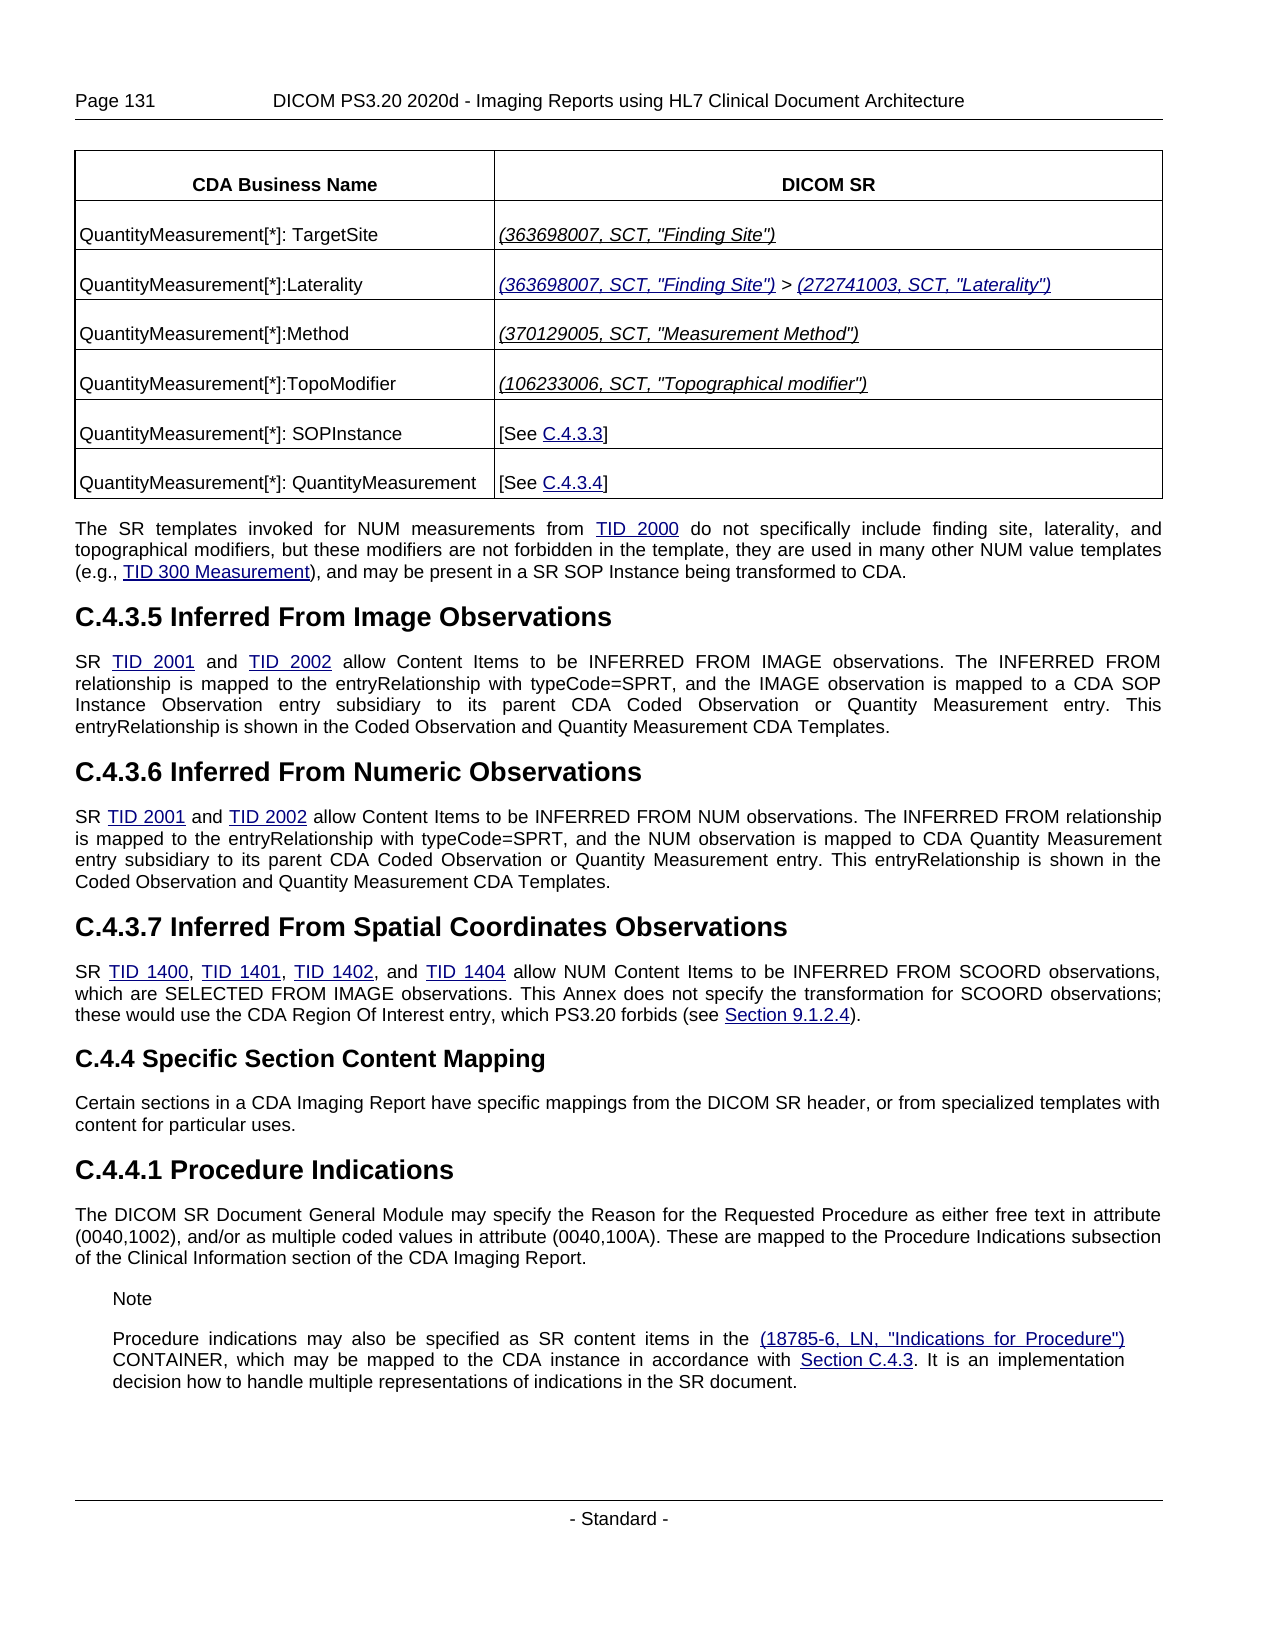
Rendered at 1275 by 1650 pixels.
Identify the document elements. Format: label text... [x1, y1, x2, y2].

text The SR templates invoked for NUM measurements from TID 2000 do not specifically include finding site, laterality, and topographical modifiers, but these modifiers are not forbidden in the template, they are used in many other NUM value templates (e.g., TID 300 Measurement), and may be present in a SR SOP Instance being transformed to CDA. [75, 518, 1162, 582]
text Note [112, 1287, 1125, 1309]
table_cell QuantityMeasurement[*]: SOPInstance [76, 400, 494, 448]
text SR TID 2001 and TID 2002 allow Content Items to be INFERRED FROM IMAGE observations. The INFERRED FROM relationship is mapped to the entryRelationship with typeCode=SPRT, and the IMAGE observation is mapped to a CDA SOP Instance Observation entry subsidiary to its parent CDA Coded Observation or Quantity Measurement entry. This entryRelationship is shown in the Coded Observation and Quantity Measurement CDA Templates. [75, 651, 1162, 737]
text SR TID 2001 and TID 2002 allow Content Items to be INFERRED FROM NUM observations. The INFERRED FROM relationship is mapped to the entryRelationship with typeCode=SPRT, and the NUM observation is mapped to CDA Quantity Measurement entry subsidiary to its parent CDA Coded Observation or Quantity Measurement entry. This entryRelationship is shown in the Coded Observation and Quantity Measurement CDA Templates. [75, 806, 1162, 892]
text Certain sections in a CDA Imaging Report have specific mappings from the DICOM SR header, or from specialized templates with content for particular uses. [75, 1092, 1162, 1135]
table_header CDA Business Name [76, 151, 494, 200]
table_cell QuantityMeasurement[*]:TopoModifier [76, 350, 494, 398]
table_cell QuantityMeasurement[*]: TargetSite [76, 201, 494, 249]
table_cell (106233006, SCT, "Topographical modifier") [495, 350, 1162, 398]
table_cell QuantityMeasurement[*]: QuantityMeasurement [76, 449, 494, 498]
text C.4.4 Specific Section Content Mapping [75, 1044, 1162, 1073]
table_header DICOM SR [495, 151, 1162, 200]
text Procedure indications may also be specified as SR content items in the (18785-6, LN, "Indications for Procedure") CONTAINER, which may be mapped to the CDA instance in accordance with Section C.4.3. It is an implementation decision how to handle multiple representations of indications in the SR document. [112, 1328, 1125, 1392]
text C.4.3.7 Inferred From Spatial Coordinates Observations [75, 911, 1162, 942]
text The DICOM SR Document General Module may specify the Reason for the Requested Procedure as either free text in attribute (0040,1002), and/or as multiple coded values in attribute (0040,100A). These are mapped to the Procedure Indications subsection of the Clinical Information section of the CDA Imaging Report. [75, 1204, 1162, 1268]
text C.4.4.1 Procedure Indications [75, 1154, 1162, 1185]
text SR TID 1400, TID 1401, TID 1402, and TID 1404 allow NUM Content Items to be INFERRED FROM SCOORD observations, which are SELECTED FROM IMAGE observations. This Annex does not specify the transformation for SCOORD observations; these would use the CDA Region Of Interest entry, which PS3.20 forbids (see Section 9.1.2.4). [75, 961, 1162, 1026]
table_cell [See C.4.3.3] [495, 400, 1162, 448]
table_cell (370129005, SCT, "Measurement Method") [495, 300, 1162, 349]
table_cell [See C.4.3.4] [495, 449, 1162, 498]
text C.4.3.6 Inferred From Numeric Observations [75, 756, 1162, 787]
table_cell QuantityMeasurement[*]:Laterality [76, 250, 494, 299]
table_cell (363698007, SCT, "Finding Site") > (272741003, SCT, "Laterality") [495, 250, 1162, 299]
table_cell QuantityMeasurement[*]:Method [76, 300, 494, 349]
table_cell (363698007, SCT, "Finding Site") [495, 201, 1162, 249]
text C.4.3.5 Inferred From Image Observations [75, 601, 1162, 632]
